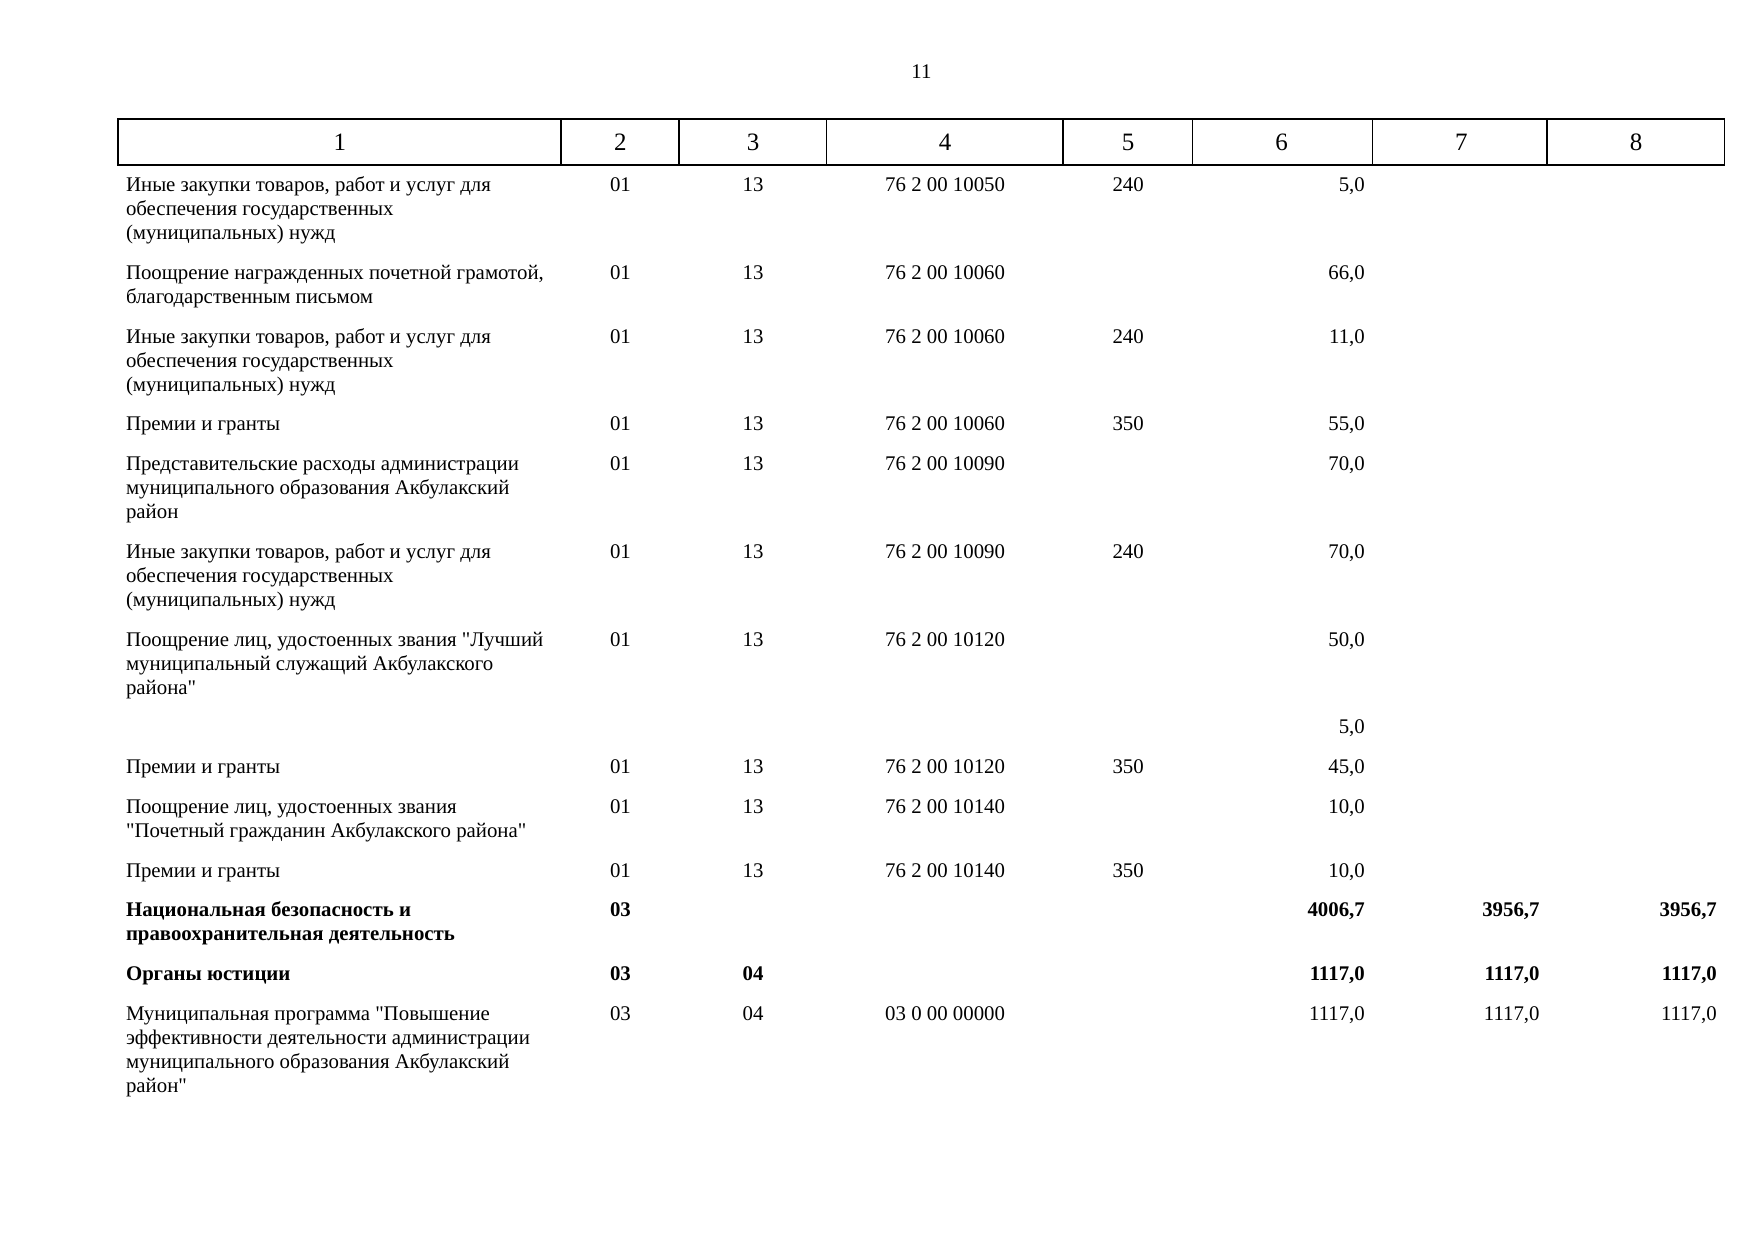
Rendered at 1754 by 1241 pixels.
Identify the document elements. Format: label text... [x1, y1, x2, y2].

table_cell 03 [561, 953, 679, 993]
table_cell 70,0 [1193, 531, 1372, 619]
table_cell [1372, 619, 1547, 707]
table_cell 13 [679, 252, 827, 316]
table_cell Премии и гранты [118, 746, 561, 786]
table_cell 350 [1063, 850, 1193, 889]
table_cell 3956,7 [1372, 890, 1547, 953]
table_cell 76 2 00 10140 [827, 786, 1063, 850]
table_header [827, 120, 1062, 164]
table_cell [1547, 707, 1724, 746]
table_cell 01 [561, 316, 679, 403]
table_cell 350 [1063, 404, 1193, 443]
table_header [119, 120, 560, 164]
table_cell 01 [561, 166, 679, 252]
table_cell 01 [561, 619, 679, 707]
table_header 5 [1071, 128, 1185, 156]
table_cell 50,0 [1193, 619, 1372, 707]
table_header 3 [687, 128, 819, 156]
table_cell 01 [561, 404, 679, 443]
table_cell 1117,0 [1193, 953, 1372, 993]
table_cell [679, 707, 827, 746]
table_cell 03 [561, 890, 679, 953]
table_header 8 [1555, 128, 1716, 156]
table_cell 240 [1063, 531, 1193, 619]
table_cell [1063, 252, 1193, 316]
table_cell 350 [1063, 746, 1193, 786]
table_cell [1063, 443, 1193, 531]
table_cell [827, 890, 1063, 953]
table_cell [1372, 316, 1547, 403]
table_cell [1372, 850, 1547, 889]
table_header [680, 120, 826, 164]
table_cell 13 [679, 443, 827, 531]
table_cell 10,0 [1193, 850, 1372, 889]
table_cell 13 [679, 619, 827, 707]
table_cell Органы юстиции [118, 953, 561, 993]
table_cell 13 [679, 786, 827, 850]
table_header 1 [126, 128, 553, 156]
table_cell 1117,0 [1372, 993, 1547, 1105]
table_cell [827, 707, 1063, 746]
table_cell [1063, 786, 1193, 850]
table_cell [1547, 619, 1724, 707]
table_cell [561, 707, 679, 746]
table_cell [679, 890, 827, 953]
table_cell 5,0 [1193, 707, 1372, 746]
table_cell 01 [561, 746, 679, 786]
table_cell [1547, 404, 1724, 443]
table_header 4 [835, 128, 1055, 156]
table_cell [1063, 890, 1193, 953]
table_cell [1372, 404, 1547, 443]
table_cell [1372, 531, 1547, 619]
table_cell [1372, 746, 1547, 786]
table_cell [1547, 316, 1724, 403]
table_cell 11,0 [1193, 316, 1372, 403]
table_header 6 [1201, 128, 1362, 156]
table_cell 76 2 00 10050 [827, 166, 1063, 252]
table_cell Поощрение лиц, удостоенных звания "Лучший муниципальный служащий Акбулакского района" [118, 619, 561, 707]
table_cell 5,0 [1193, 166, 1372, 252]
table_cell 03 0 00 00000 [827, 993, 1063, 1105]
table_cell 04 [679, 993, 827, 1105]
table_cell Иные закупки товаров, работ и услуг для обеспечения государственных (муниципальных) нужд [118, 531, 561, 619]
table_cell Премии и гранты [118, 404, 561, 443]
table_cell 240 [1063, 316, 1193, 403]
table_cell [1372, 252, 1547, 316]
table_cell Представительские расходы администрации муниципального образования Акбулакский район [118, 443, 561, 531]
table_cell [1547, 166, 1724, 252]
table_cell 76 2 00 10140 [827, 850, 1063, 889]
table_cell 1117,0 [1372, 953, 1547, 993]
table_cell Поощрение лиц, удостоенных звания "Почетный гражданин Акбулакского района" [118, 786, 561, 850]
table_cell [1063, 707, 1193, 746]
table_cell 03 [561, 993, 679, 1105]
table_cell 01 [561, 786, 679, 850]
table_cell 13 [679, 531, 827, 619]
table_header 7 [1380, 128, 1542, 156]
table_cell 66,0 [1193, 252, 1372, 316]
table_cell 01 [561, 531, 679, 619]
table_cell 3956,7 [1547, 890, 1724, 953]
table_cell 1117,0 [1547, 953, 1724, 993]
table_cell [1547, 443, 1724, 531]
table_cell 1117,0 [1193, 993, 1372, 1105]
table_cell 70,0 [1193, 443, 1372, 531]
table_cell 13 [679, 850, 827, 889]
table_cell 76 2 00 10060 [827, 316, 1063, 403]
table_cell 45,0 [1193, 746, 1372, 786]
table_cell 04 [679, 953, 827, 993]
table_cell [1063, 953, 1193, 993]
table_cell [1547, 746, 1724, 786]
table_cell 13 [679, 166, 827, 252]
table_cell [1063, 619, 1193, 707]
table_cell 76 2 00 10060 [827, 252, 1063, 316]
table_cell Иные закупки товаров, работ и услуг для обеспечения государственных (муниципальных) нужд [118, 316, 561, 403]
table_cell 76 2 00 10120 [827, 746, 1063, 786]
table_cell [1547, 531, 1724, 619]
table_cell 01 [561, 443, 679, 531]
table_cell [1372, 443, 1547, 531]
table_cell Поощрение награжденных почетной грамотой, благодарственным письмом [118, 252, 561, 316]
table_header 2 [569, 128, 671, 156]
table_cell 76 2 00 10120 [827, 619, 1063, 707]
table_cell [1547, 786, 1724, 850]
table_cell 76 2 00 10090 [827, 531, 1063, 619]
table_cell 240 [1063, 166, 1193, 252]
table_cell [1063, 993, 1193, 1105]
table_header [1373, 120, 1546, 164]
table_cell 01 [561, 252, 679, 316]
table_cell 13 [679, 316, 827, 403]
table_cell [1372, 707, 1547, 746]
table_cell [1372, 166, 1547, 252]
table_cell 1117,0 [1547, 993, 1724, 1105]
table_cell 01 [561, 850, 679, 889]
table_cell [1372, 786, 1547, 850]
table_cell [827, 953, 1063, 993]
table_cell 4006,7 [1193, 890, 1372, 953]
table_cell 76 2 00 10090 [827, 443, 1063, 531]
table_cell Премии и гранты [118, 850, 561, 889]
table_cell 13 [679, 404, 827, 443]
table_cell Национальная безопасность и правоохранительная деятельность [118, 890, 561, 953]
table_header [562, 120, 678, 164]
table_header [1064, 120, 1192, 164]
table_cell [1547, 850, 1724, 889]
table_cell Муниципальная программа "Повышение эффективности деятельности администрации муниципального образования Акбулакский район" [118, 993, 561, 1105]
table_header [1193, 120, 1372, 164]
table_cell Иные закупки товаров, работ и услуг для обеспечения государственных (муниципальных) нужд [118, 166, 561, 252]
table_header [1548, 120, 1724, 164]
table_cell [1547, 252, 1724, 316]
table_cell 13 [679, 746, 827, 786]
table_cell 76 2 00 10060 [827, 404, 1063, 443]
table_cell 10,0 [1193, 786, 1372, 850]
table_cell [118, 707, 561, 746]
table_cell 55,0 [1193, 404, 1372, 443]
